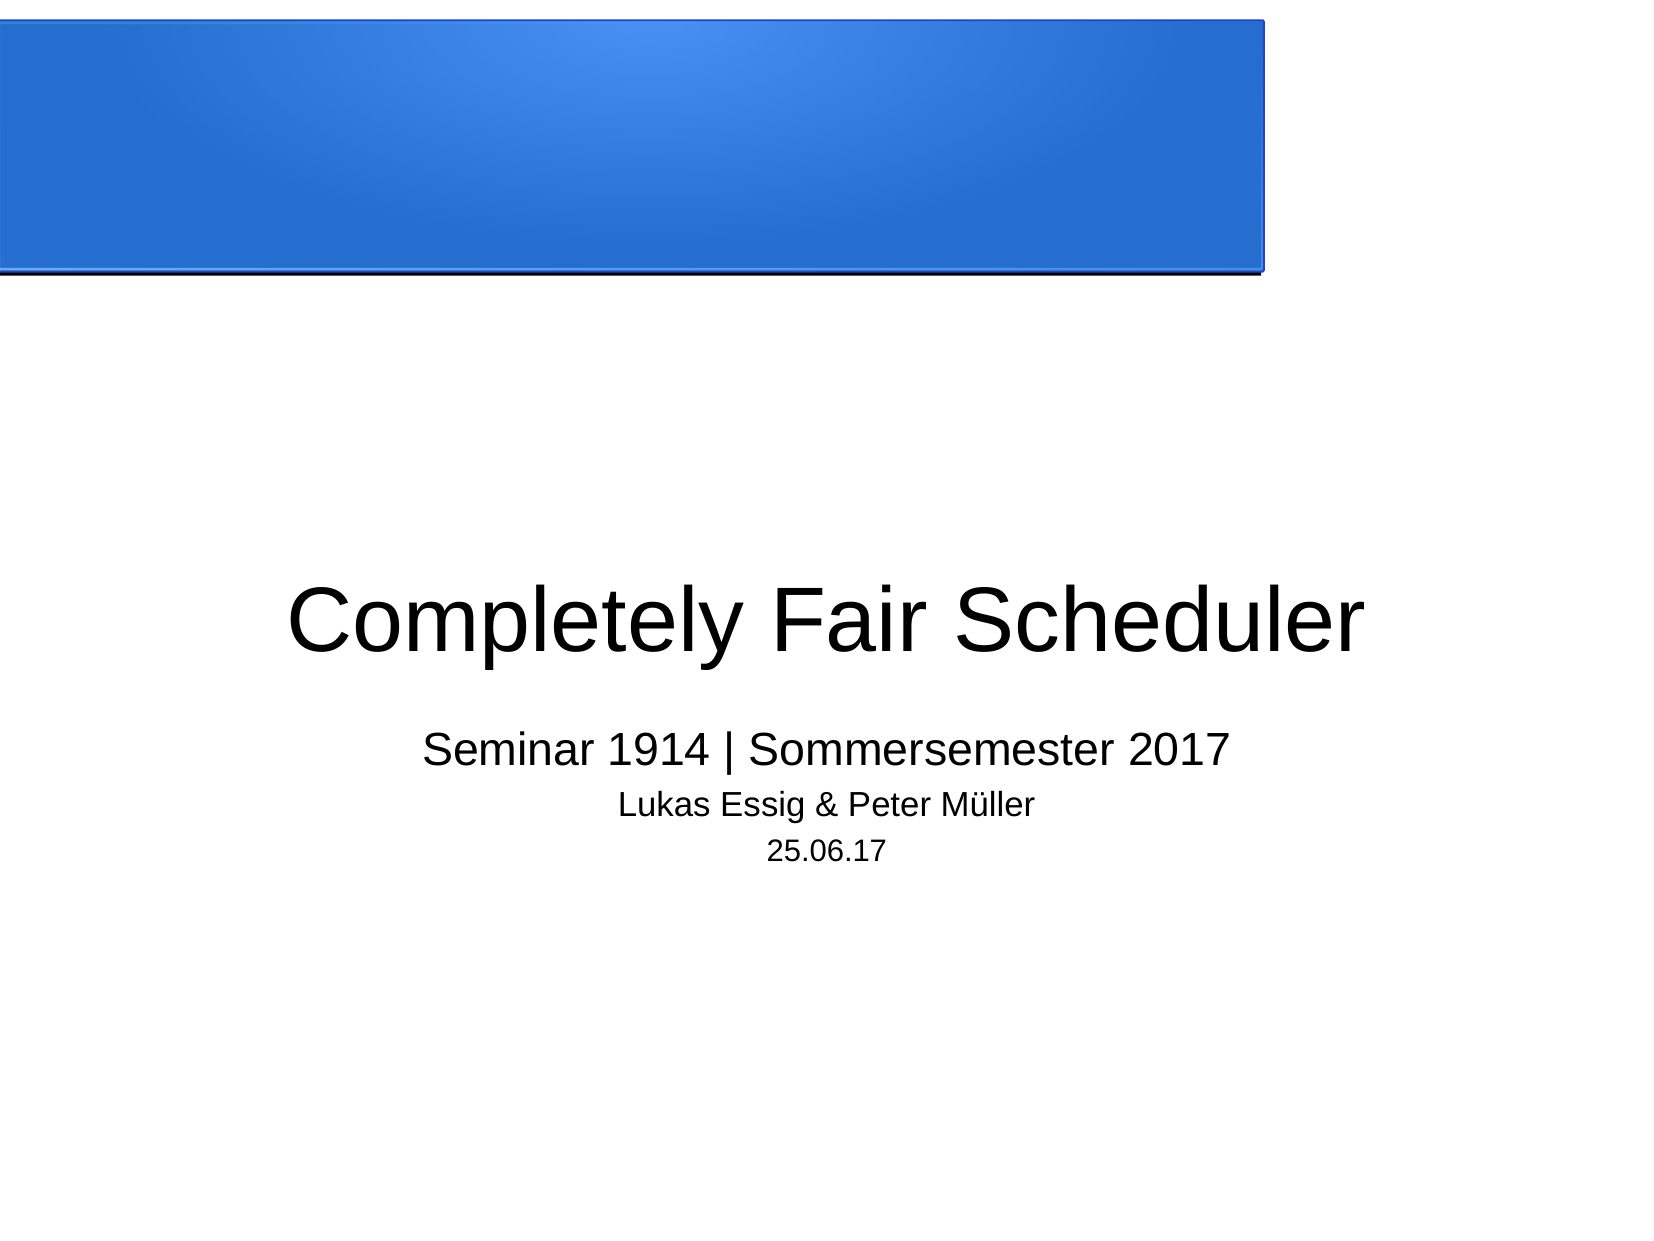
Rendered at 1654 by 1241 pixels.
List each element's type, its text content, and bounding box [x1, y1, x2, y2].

list Seminar 1914 | Sommersemester 2017 Lukas Essig & Peter Müller 25.06.17 [303, 723, 1350, 871]
title Completely Fair Scheduler [250, 517, 1403, 723]
